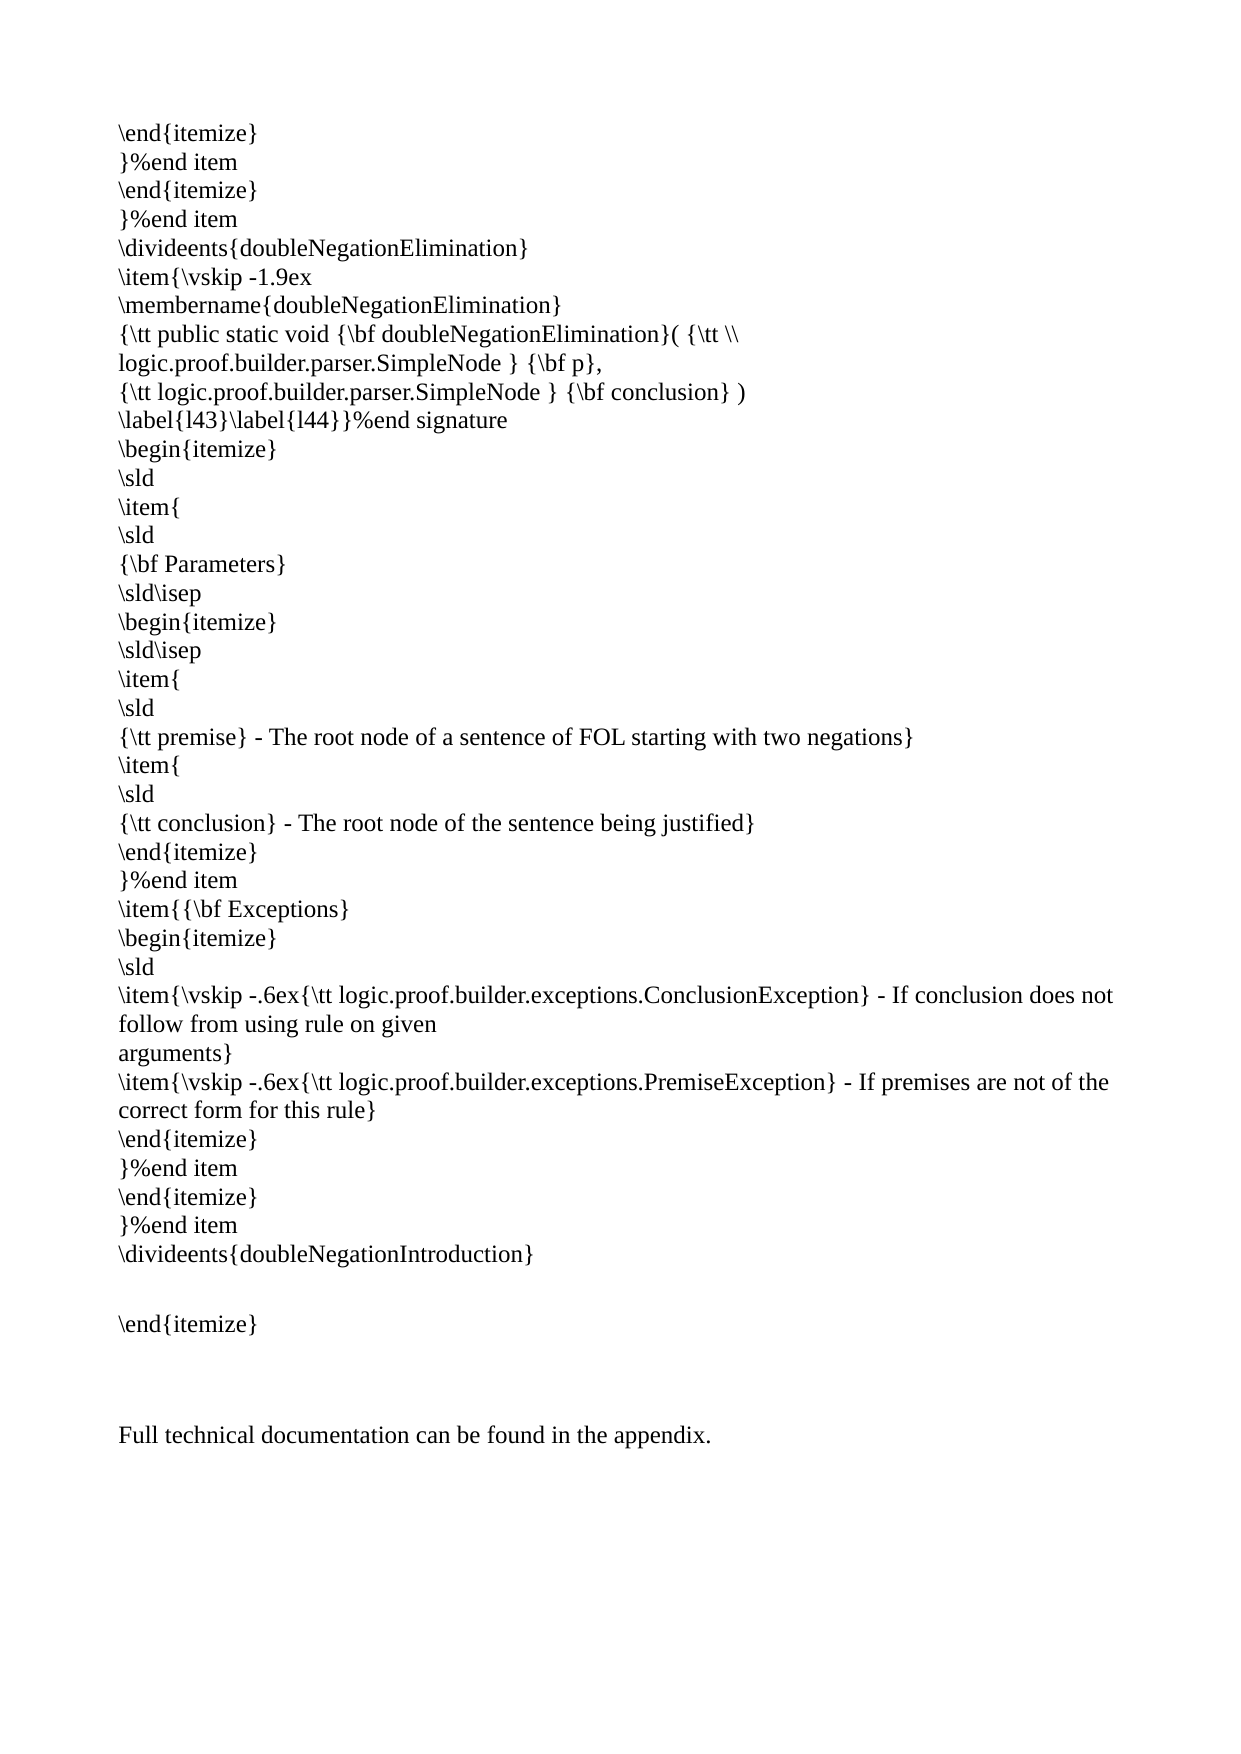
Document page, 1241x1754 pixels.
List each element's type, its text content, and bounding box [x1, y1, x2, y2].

text {\tt premise} - The root node of a sentence of FOL starting with two negations} [118, 722, 1122, 751]
text {\bf Parameters} [118, 549, 1122, 578]
text \end{itemize} [118, 176, 1122, 204]
text \sld [118, 463, 1122, 492]
text \item{\vskip -.6ex{\tt logic.proof.builder.exceptions.PremiseException} - If premises are not of the correct form for this rule} [118, 1067, 1122, 1124]
text }%end item [118, 866, 1122, 894]
text \end{itemize} [118, 1309, 1122, 1338]
text {\tt logic.proof.builder.parser.SimpleNode } {\bf conclusion} ) [118, 377, 1122, 406]
text \item{ [118, 664, 1122, 693]
text \membername{doubleNegationElimination} [118, 291, 1122, 319]
text \sld [118, 952, 1122, 981]
text \sld\isep [118, 578, 1122, 607]
text \end{itemize} [118, 837, 1122, 866]
text \begin{itemize} [118, 923, 1122, 952]
text }%end item [118, 1211, 1122, 1239]
text \sld [118, 693, 1122, 722]
text \label{l43}\label{l44}}%end signature [118, 406, 1122, 434]
text \end{itemize} [118, 1182, 1122, 1211]
text \divideents{doubleNegationIntroduction} [118, 1239, 1122, 1268]
text \item{ [118, 751, 1122, 779]
text \begin{itemize} [118, 434, 1122, 463]
text \item{\vskip -1.9ex [118, 262, 1122, 291]
text \item{ [118, 492, 1122, 521]
text }%end item [118, 204, 1122, 233]
text \end{itemize} [118, 1124, 1122, 1153]
text }%end item [118, 1153, 1122, 1182]
text \sld [118, 779, 1122, 808]
text \end{itemize} [118, 118, 1122, 147]
text \divideents{doubleNegationElimination} [118, 233, 1122, 262]
text \item{\vskip -.6ex{\tt logic.proof.builder.exceptions.ConclusionException} - If conclusion does not follow from using rule on given [118, 981, 1122, 1038]
text }%end item [118, 147, 1122, 176]
text \sld [118, 521, 1122, 549]
text \item{{\bf Exceptions} [118, 894, 1122, 923]
text arguments} [118, 1038, 1122, 1067]
text \sld\isep [118, 636, 1122, 664]
text {\tt public static void {\bf doubleNegationElimination}( {\tt \\ logic.proof.builder.parser.SimpleNode } {\bf p}, [118, 319, 1122, 377]
text {\tt conclusion} - The root node of the sentence being justified} [118, 808, 1122, 837]
text Full technical documentation can be found in the appendix. [118, 1421, 1122, 1449]
text \begin{itemize} [118, 607, 1122, 636]
